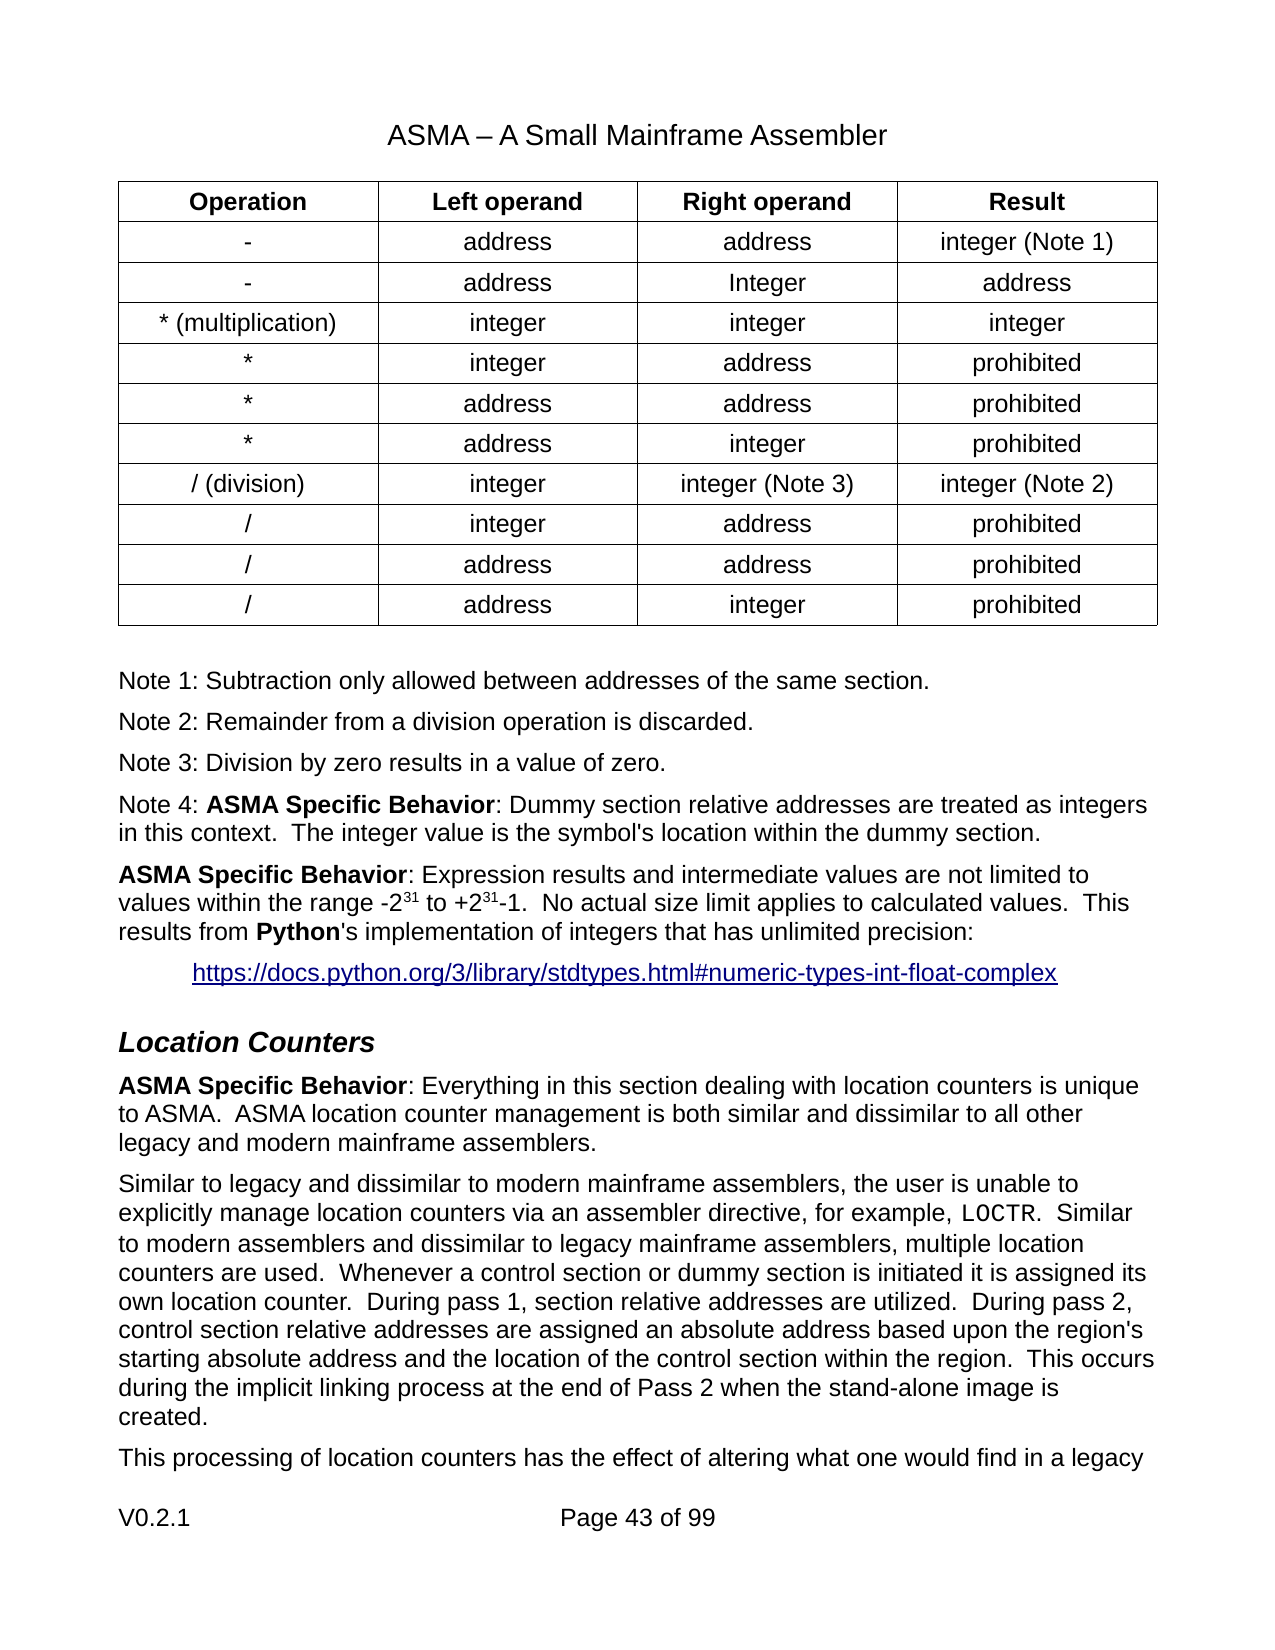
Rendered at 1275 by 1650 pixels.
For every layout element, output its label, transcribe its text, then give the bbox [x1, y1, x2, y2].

text Note 1: Subtraction only allowed between addresses of the same section. [118, 666, 1157, 695]
table_cell * [119, 344, 378, 383]
table_cell address [379, 424, 637, 463]
table_cell * [119, 384, 378, 423]
table_cell prohibited [898, 344, 1157, 383]
table_cell address [379, 545, 637, 584]
table_cell Integer [638, 263, 897, 302]
table_cell integer [379, 464, 637, 504]
table_cell integer (Note 1) [898, 222, 1157, 262]
text Note 3: Division by zero results in a value of zero. [118, 748, 1157, 777]
table_cell integer [638, 424, 897, 463]
table_cell - [119, 263, 378, 302]
table_cell * [119, 424, 378, 463]
table_cell address [638, 384, 897, 423]
text ASMA Specific Behavior: Everything in this section dealing with location counters is unique to ASMA. ASMA location counter management is both similar and dissimilar to all other legacy and modern mainframe assemblers. [118, 1071, 1157, 1157]
table_cell integer [638, 585, 897, 624]
table_cell * (multiplication) [119, 303, 378, 342]
table_cell integer [898, 303, 1157, 342]
table_cell address [379, 384, 637, 423]
table_cell address [638, 545, 897, 584]
text Similar to legacy and dissimilar to modern mainframe assemblers, the user is unable to explicitly manage location counters via an assembler directive, for example, LOCTR. Similar to modern assemblers and dissimilar to legacy mainframe assemblers, multiple location counters are used. Whenever a control section or dummy section is initiated it is assigned its own location counter. During pass 1, section relative addresses are utilized. During pass 2, control section relative addresses are assigned an absolute address based upon the region's starting absolute address and the location of the control section within the region. This occurs during the implicit linking process at the end of Pass 2 when the stand-alone image is created. [118, 1169, 1157, 1430]
table_cell integer [379, 505, 637, 544]
table_cell prohibited [898, 545, 1157, 584]
text This processing of location counters has the effect of altering what one would find in a legacy [118, 1443, 1157, 1472]
table_cell address [638, 222, 897, 262]
table_cell address [638, 344, 897, 383]
table_cell integer [638, 303, 897, 342]
table_cell / [119, 585, 378, 624]
table_cell - [119, 222, 378, 262]
text ASMA Specific Behavior: Expression results and intermediate values are not limited to values within the range -231 to +231-1. No actual size limit applies to calculated values. This results from Python's implementation of integers that has unlimited precision: [118, 860, 1157, 946]
subtitle Location Counters [118, 1025, 1157, 1058]
table_cell / [119, 545, 378, 584]
table_cell address [379, 585, 637, 624]
table_header Result [898, 182, 1157, 221]
table_cell prohibited [898, 384, 1157, 423]
table_cell / (division) [119, 464, 378, 504]
table_cell integer (Note 3) [638, 464, 897, 504]
table_cell prohibited [898, 585, 1157, 624]
table_header Operation [119, 182, 378, 221]
table_header Right operand [638, 182, 897, 221]
table_cell integer [379, 303, 637, 342]
table_cell prohibited [898, 424, 1157, 463]
table_cell address [379, 222, 637, 262]
table_cell integer [379, 344, 637, 383]
table_cell integer (Note 2) [898, 464, 1157, 504]
table_cell address [379, 263, 637, 302]
table_header Left operand [379, 182, 637, 221]
text Note 2: Remainder from a division operation is discarded. [118, 707, 1157, 736]
text Note 4: ASMA Specific Behavior: Dummy section relative addresses are treated as integers in this context. The integer value is the symbol's location within the dummy section. [118, 790, 1157, 847]
table_cell prohibited [898, 505, 1157, 544]
table_cell / [119, 505, 378, 544]
table_cell address [638, 505, 897, 544]
text https://docs.python.org/3/library/stdtypes.html#numeric-types-int-float-complex [192, 958, 1157, 987]
table_cell address [898, 263, 1157, 302]
